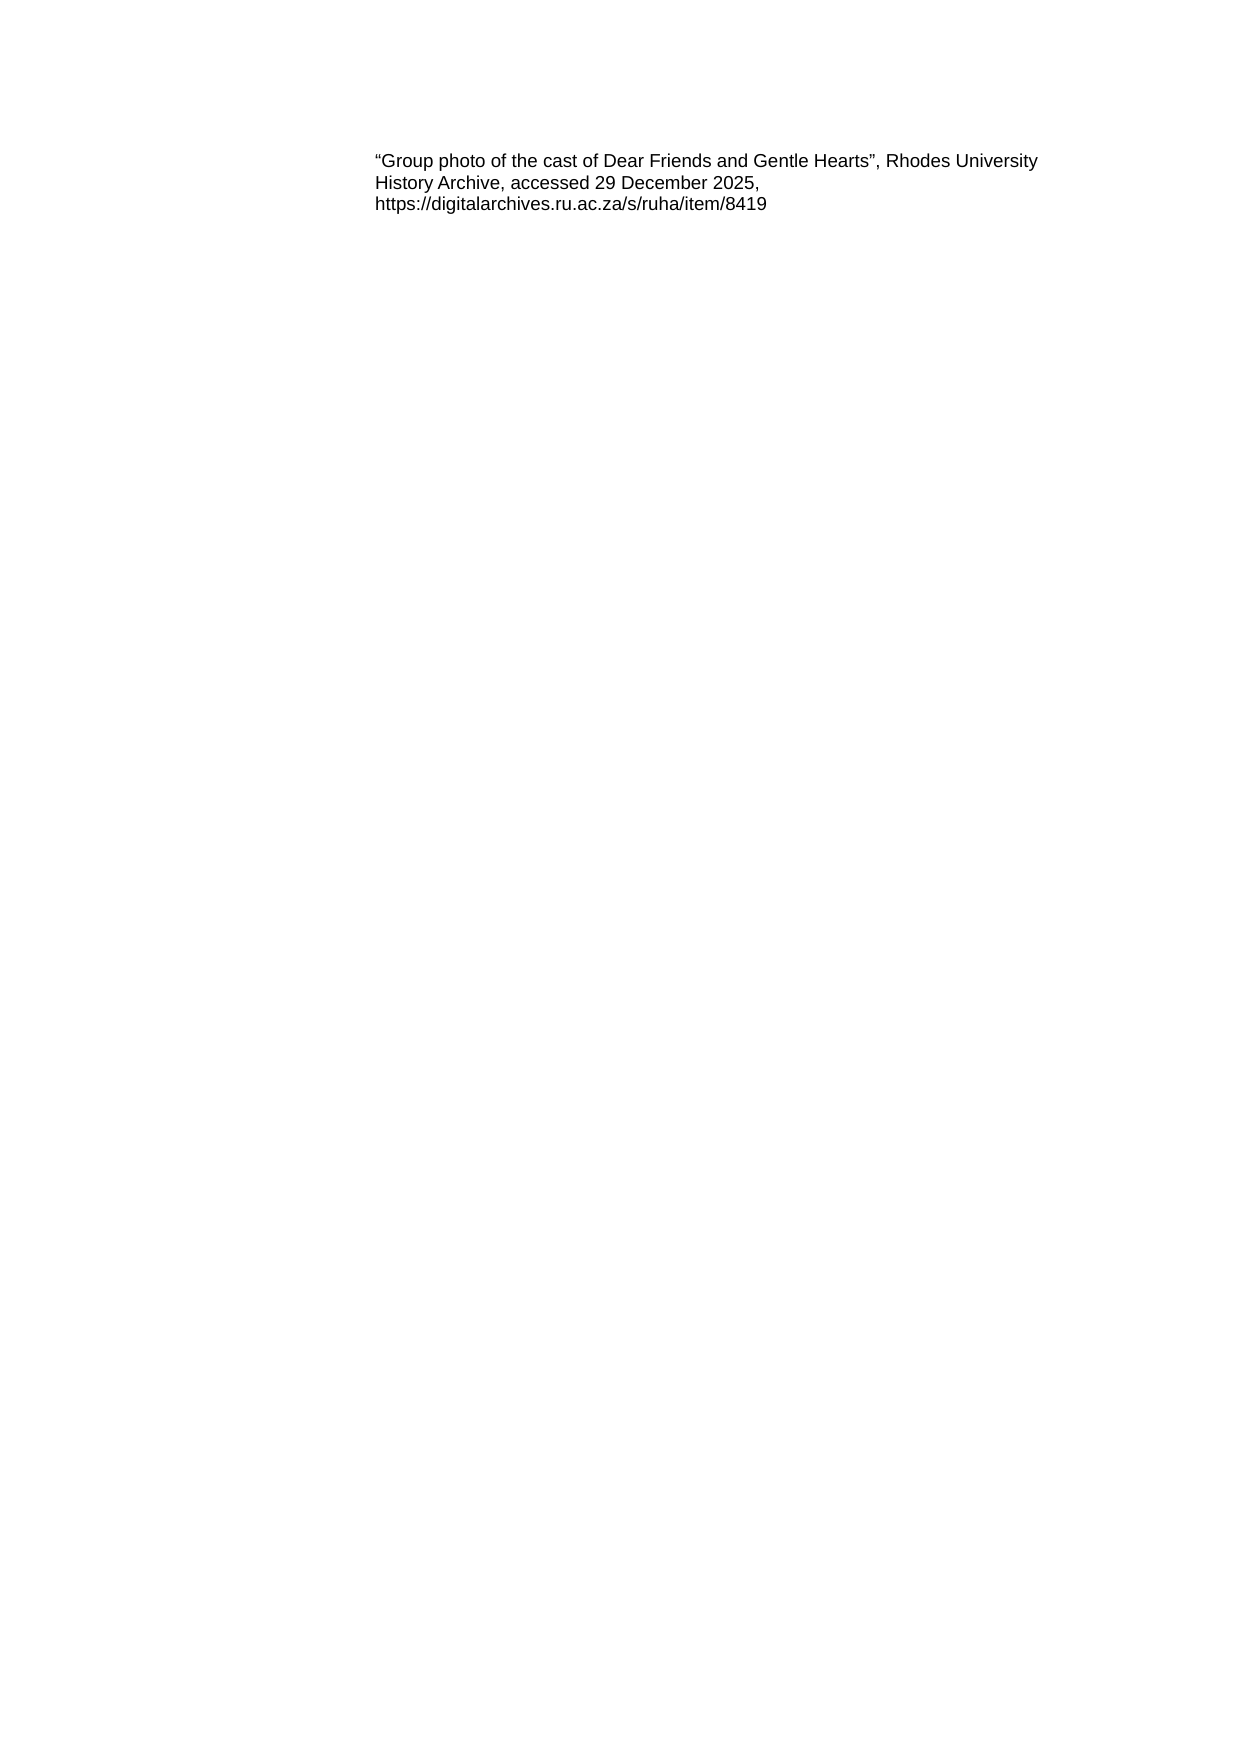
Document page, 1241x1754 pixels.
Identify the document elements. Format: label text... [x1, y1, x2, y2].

text “Group photo of the cast of Dear Friends and Gentle Hearts”, Rhodes University History Archive, accessed 29 December 2025, https://digitalarchives.ru.ac.za/s/ruha/item/8419 [375, 150, 1090, 215]
